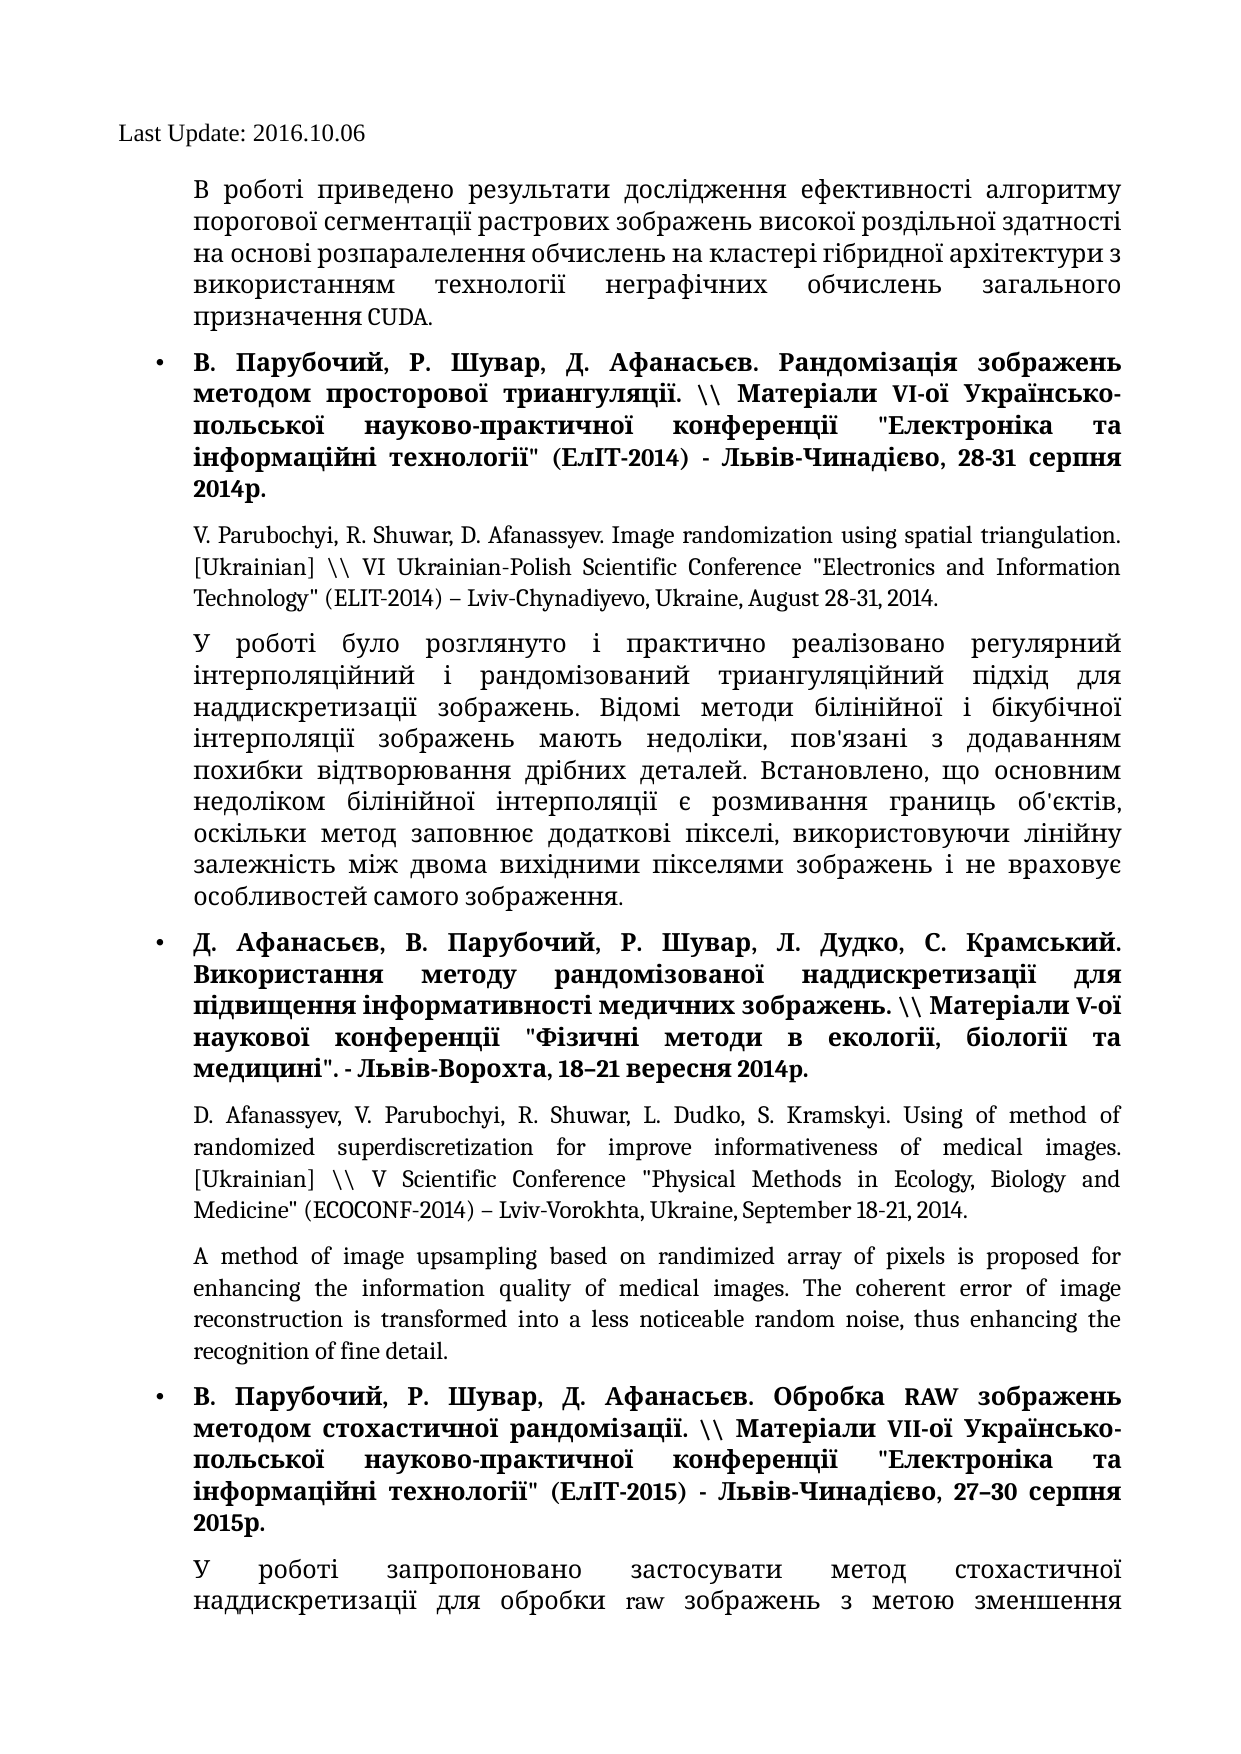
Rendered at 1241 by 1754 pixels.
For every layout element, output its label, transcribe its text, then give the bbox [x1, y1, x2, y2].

list V. Parubochyi, R. Shuwar, D. Afanassyev. Image randomization using spatial triangulation. [Ukrainian] \\ VI Ukrainian-Polish Scientific Conference "Electronics and Information Technology" (ELIT-2014) – Lviv-Chynadiyevo, Ukraine, August 28-31, 2014. [156, 521, 1122, 613]
list В. Парубочий, Р. Шувар, Д. Афанасьєв. Рандомізація зображень методом просторової триангуляції. \\ Матеріали VI-ої Українсько-польської науково-практичної конференції "Електроніка та інформаційні технології" (ЕлІТ-2014) - Львів-Чинадієво, 28-31 серпня 2014р. [156, 349, 1122, 504]
list A method of image upsampling based on randimized array of pixels is proposed for enhancing the information quality of medical images. The coherent error of image reconstruction is transformed into a less noticeable random noise, thus enhancing the recognition of fine detail. [156, 1242, 1122, 1366]
list В. Парубочий, Р. Шувар, Д. Афанасьєв. Обробка RAW зображень методом стохастичної рандомізації. \\ Матеріали VII-ої Українсько-польської науково-практичної конференції "Електроніка та інформаційні технології" (ЕлІТ-2015) - Львів-Чинадієво, 27–30 серпня 2015р. [156, 1383, 1122, 1538]
list У роботі було розглянуто і практично реалізовано регулярний інтерполяційний і рандомізований триангуляційний підхід для наддискретизації зображень. Відомі методи білінійної і бікубічної інтерполяції зображень мають недоліки, пов'язані з додаванням похибки відтворювання дрібних деталей. Встановлено, що основним недоліком білінійної інтерполяції є розмивання границь об'єктів, оскільки метод заповнює додаткові пікселі, використовуючи лінійну залежність між двома вихідними пікселями зображень і не враховує особливостей самого зображення. [156, 630, 1122, 912]
list Д. Афанасьєв, В. Парубочий, Р. Шувар, Л. Дудко, С. Крамський. Використання методу рандомізованої наддискретизації для підвищення інформативності медичних зображень. \\ Матеріали V-ої наукової конференції "Фізичні методи в екології, біології та медицині". - Львів-Ворохта, 18–21 вересня 2014p. [156, 929, 1122, 1084]
list D. Afanassyev, V. Parubochyi, R. Shuwar, L. Dudko, S. Kramskyi. Using of method of randomized superdiscretization for improve informativeness of medical images. [Ukrainian] \\ V Scientific Conference "Physical Methods in Ecology, Biology and Medicine" (ECOCONF-2014) – Lviv-Vorokhta, Ukraine, September 18-21, 2014. [156, 1101, 1122, 1225]
list В роботі приведено результати дослідження ефективності алгоритму порогової сегментації растрових зображень високої роздільної здатності на основі розпаралелення обчислень на кластері гібридної архітектури з використанням технології неграфічних обчислень загального призначення CUDA. [156, 176, 1122, 331]
list У роботі запропоновано застосувати метод стохастичної наддискретизації для обробки raw зображень з метою зменшення [156, 1556, 1122, 1616]
